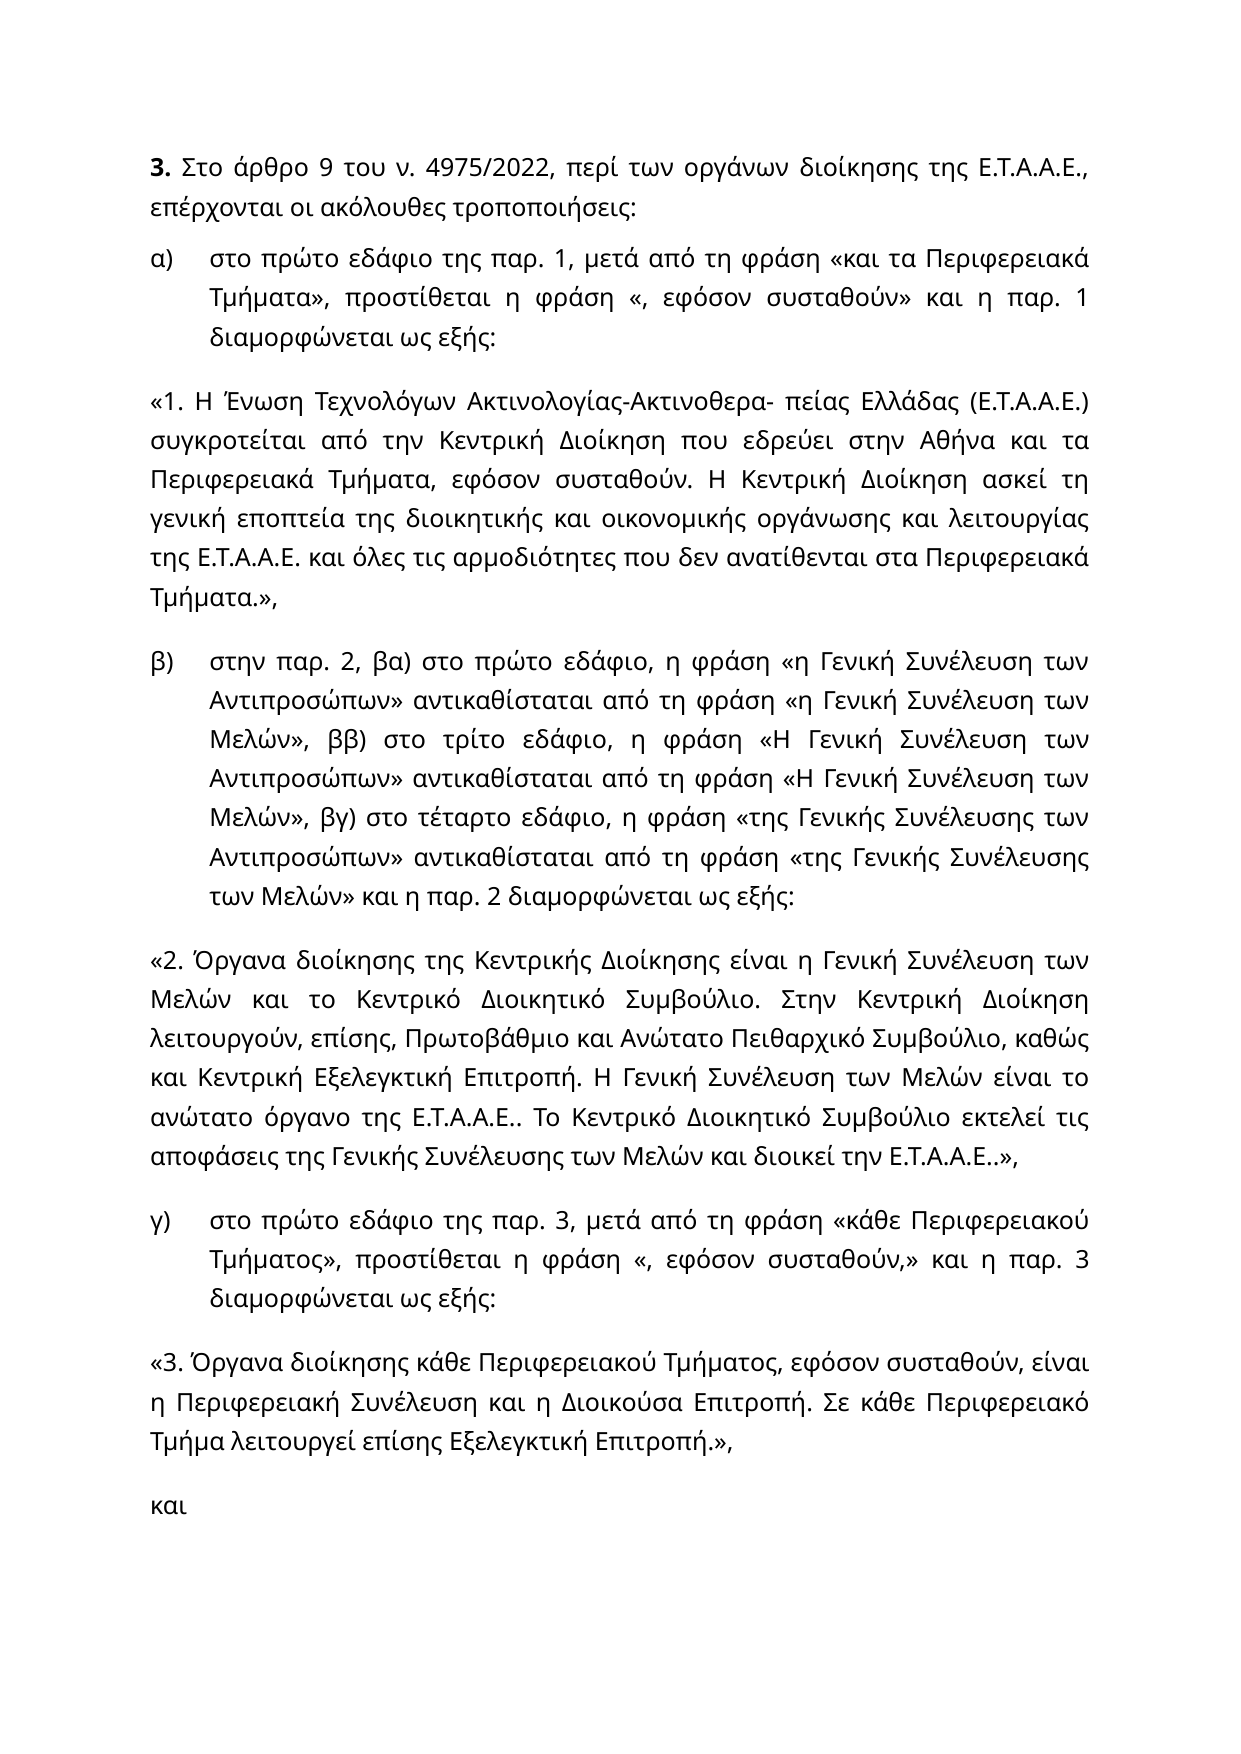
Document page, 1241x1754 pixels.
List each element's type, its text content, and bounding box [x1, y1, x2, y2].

text 3. Στο άρθρο 9 του ν. 4975/2022, περί των οργάνων διοίκησης της Ε.Τ.Α.Α.Ε., επέρχονται οι ακόλουθες τροποποιήσεις: [150, 150, 1090, 223]
list α) στο πρώτο εδάφιο της παρ. 1, μετά από τη φράση «και τα Περιφερειακά Τμήματα», προστίθεται η φράση «, εφόσον συσταθούν» και η παρ. 1 διαμορφώνεται ως εξής: [150, 241, 1090, 353]
text «2. Όργανα διοίκησης της Κεντρικής Διοίκησης είναι η Γενική Συνέλευση των Μελών και το Κεντρικό Διοικητικό Συμβούλιο. Στην Κεντρική Διοίκηση λειτουργούν, επίσης, Πρωτοβάθμιο και Ανώτατο Πειθαρχικό Συμβούλιο, καθώς και Κεντρική Εξελεγκτική Επιτροπή. Η Γενική Συνέλευση των Μελών είναι το ανώτατο όργανο της Ε.Τ.Α.Α.Ε.. Το Κεντρικό Διοικητικό Συμβούλιο εκτελεί τις αποφάσεις της Γενικής Συνέλευσης των Μελών και διοικεί την Ε.Τ.Α.Α.Ε..», [150, 942, 1090, 1172]
text «3. Όργανα διοίκησης κάθε Περιφερειακού Τμήματος, εφόσον συσταθούν, είναι η Περιφερειακή Συνέλευση και η Διοικούσα Επιτροπή. Σε κάθε Περιφερειακό Τμήμα λειτουργεί επίσης Εξελεγκτική Επιτροπή.», [150, 1345, 1090, 1457]
list β) στην παρ. 2, βα) στο πρώτο εδάφιο, η φράση «η Γενική Συνέλευση των Αντιπροσώπων» αντικαθίσταται από τη φράση «η Γενική Συνέλευση των Μελών», ββ) στο τρίτο εδάφιο, η φράση «Η Γενική Συνέλευση των Αντιπροσώπων» αντικαθίσταται από τη φράση «Η Γενική Συνέλευση των Μελών», βγ) στο τέταρτο εδάφιο, η φράση «της Γενικής Συνέλευσης των Αντιπροσώπων» αντικαθίσταται από τη φράση «της Γενικής Συνέλευσης των Μελών» και η παρ. 2 διαμορφώνεται ως εξής: [150, 643, 1090, 912]
text «1. Η Ένωση Τεχνολόγων Ακτινολογίας-Ακτινοθερα- πείας Ελλάδας (Ε.Τ.Α.Α.Ε.) συγκροτείται από την Κεντρική Διοίκηση που εδρεύει στην Αθήνα και τα Περιφερειακά Τμήματα, εφόσον συσταθούν. Η Κεντρική Διοίκηση ασκεί τη γενική εποπτεία της διοικητικής και οικονομικής οργάνωσης και λειτουργίας της Ε.Τ.Α.Α.Ε. και όλες τις αρμοδιότητες που δεν ανατίθενται στα Περιφερειακά Τμήματα.», [150, 383, 1090, 613]
text και [150, 1487, 1090, 1522]
list γ) στο πρώτο εδάφιο της παρ. 3, μετά από τη φράση «κάθε Περιφερειακού Τμήματος», προστίθεται η φράση «, εφόσον συσταθούν,» και η παρ. 3 διαμορφώνεται ως εξής: [150, 1202, 1090, 1315]
